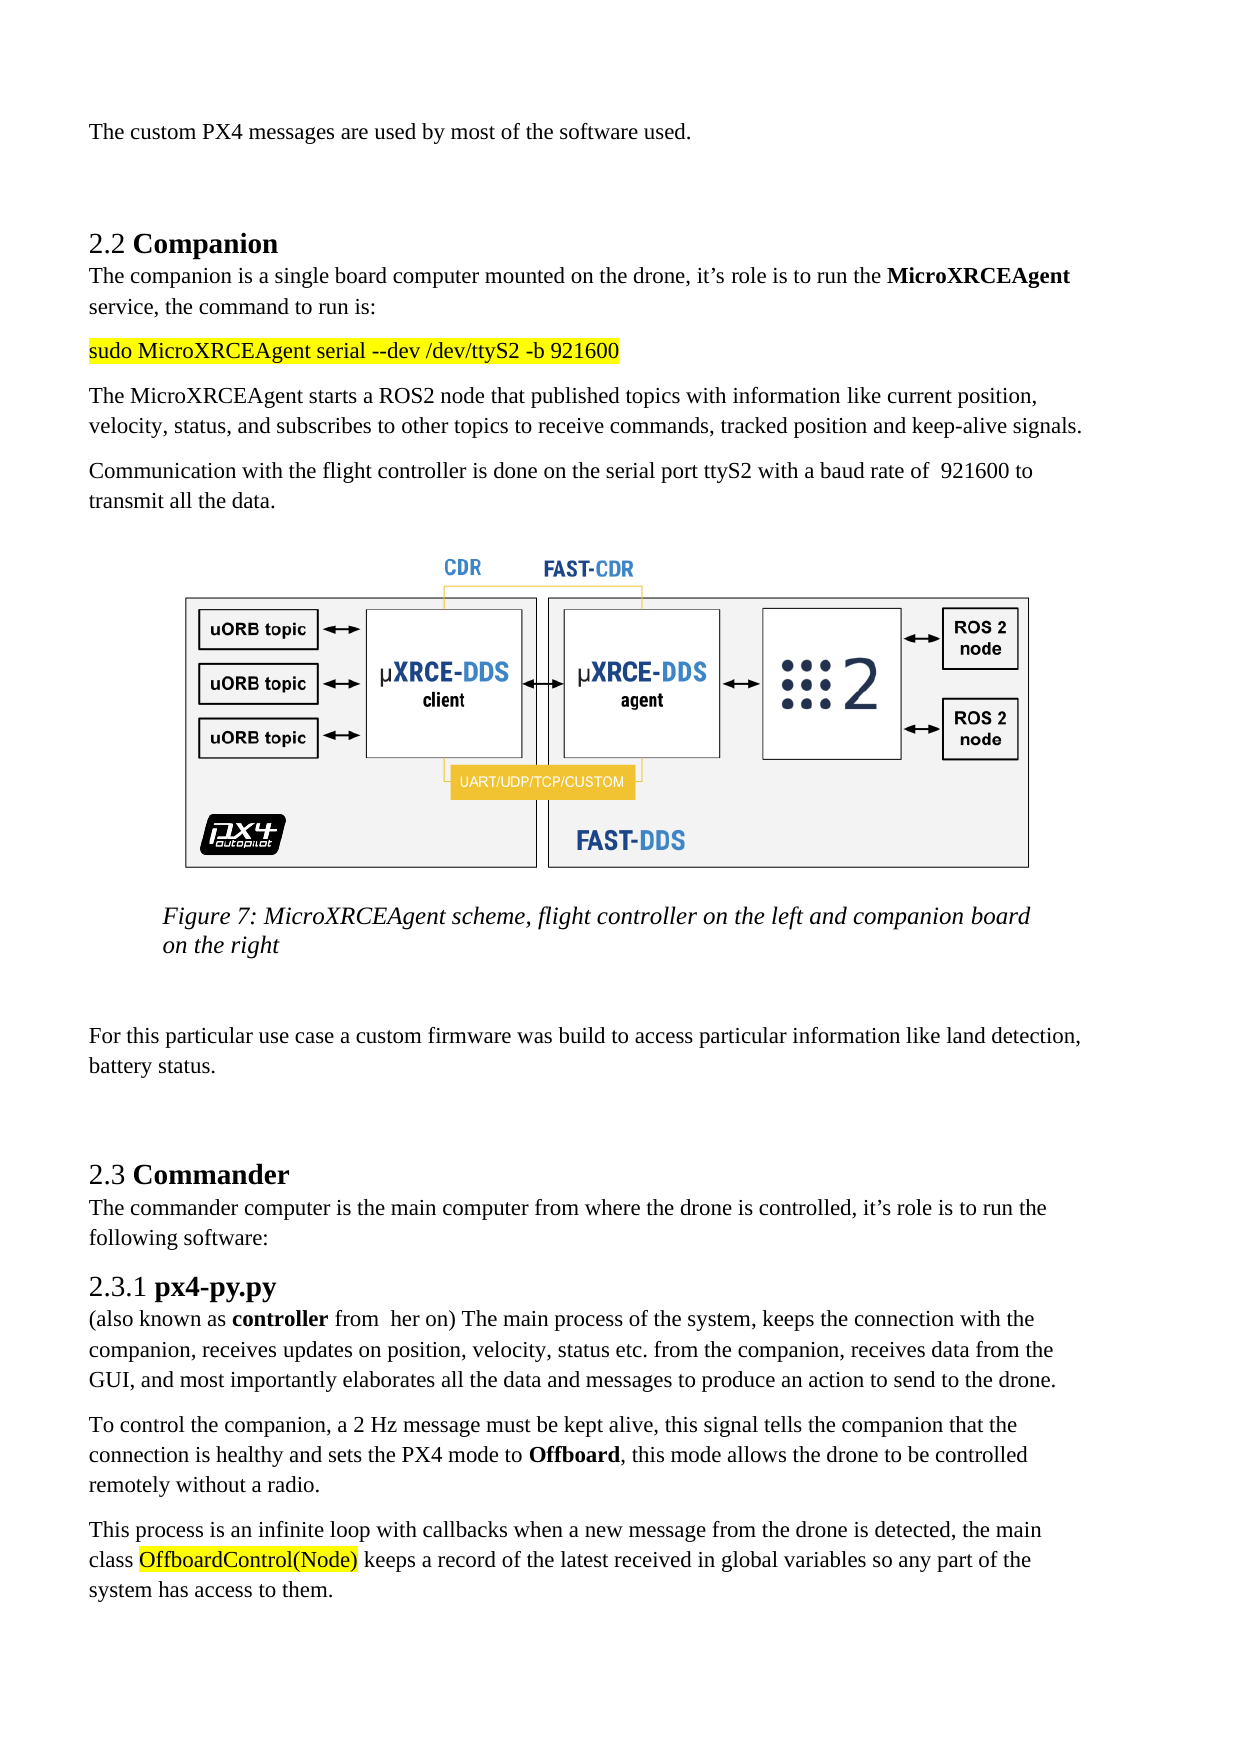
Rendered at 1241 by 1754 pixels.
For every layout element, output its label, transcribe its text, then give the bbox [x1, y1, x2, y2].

list sudo MicroXRCEAgent serial --dev /dev/ttyS2 -b 921600 [0, 337, 1092, 364]
list Communication with the flight controller is done on the serial port ttyS2 with a baud rate of 921600 to transmit all the data. [0, 457, 1092, 514]
list This process is an infinite loop with callbacks when a new message from the drone is detected, the main class OffboardControl(Node) keeps a record of the latest received in global variables so any part of the system has access to them. [89, 1516, 1092, 1603]
list (also known as controller from her on) The main process of the system, keeps the connection with the companion, receives updates on position, velocity, status etc. from the companion, receives data from the GUI, and most importantly elaborates all the data and messages to produce an action to send to the drone. [89, 1306, 1092, 1392]
subtitle 2.2 Companion [89, 226, 1092, 259]
picture [162, 544, 1049, 889]
subtitle 2.3 Commander [89, 1157, 1092, 1191]
list The MicroXRCEAgent starts a ROS2 node that published topics with information like current position, velocity, status, and subscribes to other topics to receive commands, tracked position and keep-alive signals. [0, 382, 1092, 439]
list Figure 7: MicroXRCEAgent scheme, flight controller on the left and companion board on the right [162, 889, 1048, 958]
list The companion is a single board computer mounted on the drone, it’s role is to run the MicroXRCEAgent service, the command to run is: [89, 262, 1092, 319]
list The custom PX4 messages are used by most of the software used. [89, 118, 1092, 144]
list For this particular use case a custom firmware was build to access particular information like land detection, battery status. [0, 1022, 1092, 1078]
subtitle 2.3.1 px4-py.py [89, 1269, 1092, 1302]
list To control the companion, a 2 Hz message must be kept alive, this signal tells the companion that the connection is healthy and sets the PX4 mode to Offboard, this mode allows the drone to be controlled remotely without a radio. [89, 1411, 1092, 1497]
list The commander computer is the main computer from where the drone is controlled, it’s role is to run the following software: [89, 1193, 1092, 1250]
